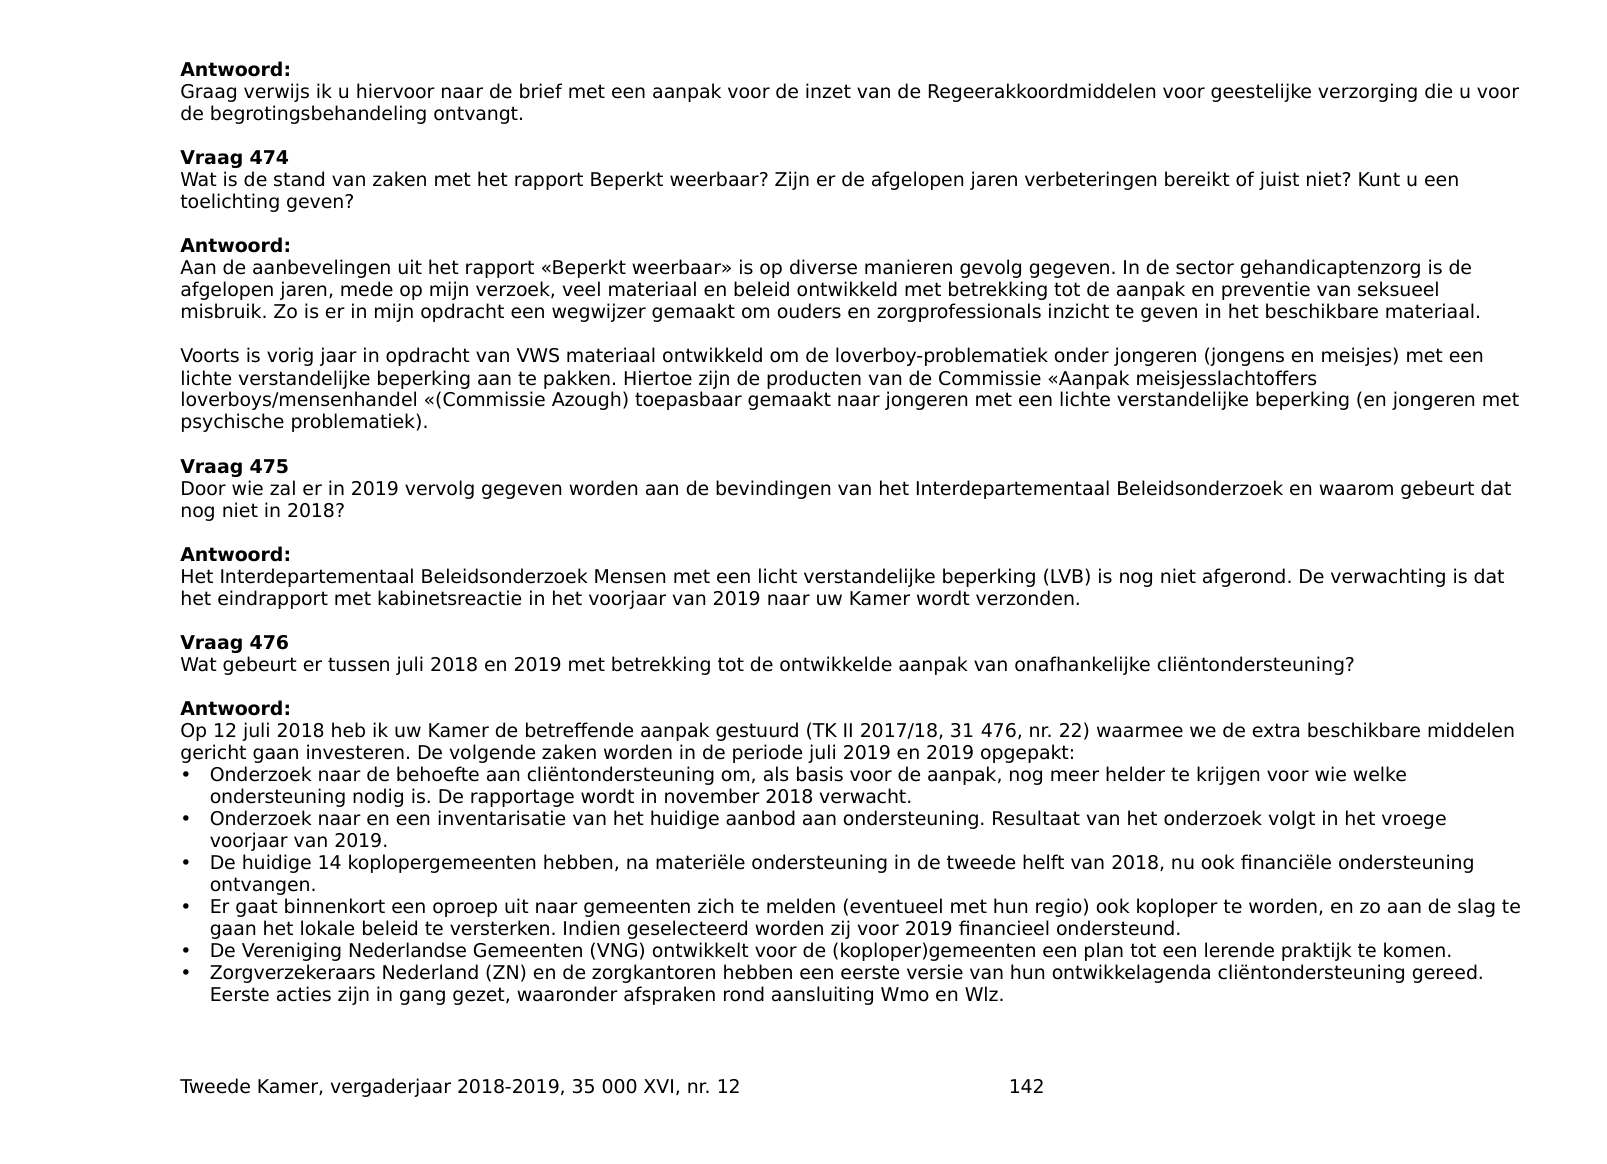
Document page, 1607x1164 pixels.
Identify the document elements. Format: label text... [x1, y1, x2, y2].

text Voorts is vorig jaar in opdracht van VWS materiaal ontwikkeld om de loverboy-problematiek onder jongeren (jongens en meisjes) met een lichte verstandelijke beperking aan te pakken. Hiertoe zijn de producten van de Commissie «Aanpak meisjesslachtoffers loverboys/mensenhandel «(Commissie Azough) toepasbaar gemaakt naar jongeren met een lichte verstandelijke beperking (en jongeren met psychische problematiek). [180, 345, 1529, 433]
text Graag verwijs ik u hiervoor naar de brief met een aanpak voor de inzet van de Regeerakkoordmiddelen voor geestelijke verzorging die u voor de begrotingsbehandeling ontvangt. [180, 81, 1529, 125]
text Antwoord: [180, 235, 1529, 257]
text • Onderzoek naar en een inventarisatie van het huidige aanbod aan ondersteuning. Resultaat van het onderzoek volgt in het vroege voorjaar van 2019. [180, 808, 1529, 852]
text • Zorgverzekeraars Nederland (ZN) en de zorgkantoren hebben een eerste versie van hun ontwikkelagenda cliëntondersteuning gereed. Eerste acties zijn in gang gezet, waaronder afspraken rond aansluiting Wmo en Wlz. [180, 962, 1529, 1006]
text Antwoord: [180, 544, 1529, 566]
text Vraag 474 [180, 147, 1529, 169]
text • De huidige 14 koplopergemeenten hebben, na materiële ondersteuning in de tweede helft van 2018, nu ook financiële ondersteuning ontvangen. [180, 852, 1529, 896]
text Antwoord: [180, 59, 1529, 81]
text Wat gebeurt er tussen juli 2018 en 2019 met betrekking tot de ontwikkelde aanpak van onafhankelijke cliëntondersteuning? [180, 654, 1529, 676]
text Vraag 476 [180, 632, 1529, 654]
text • De Vereniging Nederlandse Gemeenten (VNG) ontwikkelt voor de (koploper)gemeenten een plan tot een lerende praktijk te komen. [180, 940, 1529, 962]
text Op 12 juli 2018 heb ik uw Kamer de betreffende aanpak gestuurd (TK II 2017/18, 31 476, nr. 22) waarmee we de extra beschikbare middelen gericht gaan investeren. De volgende zaken worden in de periode juli 2019 en 2019 opgepakt: [180, 720, 1529, 764]
text Vraag 475 [180, 456, 1529, 477]
text Wat is de stand van zaken met het rapport Beperkt weerbaar? Zijn er de afgelopen jaren verbeteringen bereikt of juist niet? Kunt u een toelichting geven? [180, 169, 1529, 213]
text Antwoord: [180, 698, 1529, 720]
text Aan de aanbevelingen uit het rapport «Beperkt weerbaar» is op diverse manieren gevolg gegeven. In de sector gehandicaptenzorg is de afgelopen jaren, mede op mijn verzoek, veel materiaal en beleid ontwikkeld met betrekking tot de aanpak en preventie van seksueel misbruik. Zo is er in mijn opdracht een wegwijzer gemaakt om ouders en zorgprofessionals inzicht te geven in het beschikbare materiaal. [180, 257, 1529, 323]
text • Onderzoek naar de behoefte aan cliëntondersteuning om, als basis voor de aanpak, nog meer helder te krijgen voor wie welke ondersteuning nodig is. De rapportage wordt in november 2018 verwacht. [180, 764, 1529, 808]
text • Er gaat binnenkort een oproep uit naar gemeenten zich te melden (eventueel met hun regio) ook koploper te worden, en zo aan de slag te gaan het lokale beleid te versterken. Indien geselecteerd worden zij voor 2019 financieel ondersteund. [180, 896, 1529, 940]
text Door wie zal er in 2019 vervolg gegeven worden aan de bevindingen van het Interdepartementaal Beleidsonderzoek en waarom gebeurt dat nog niet in 2018? [180, 477, 1529, 521]
text Het Interdepartementaal Beleidsonderzoek Mensen met een licht verstandelijke beperking (LVB) is nog niet afgerond. De verwachting is dat het eindrapport met kabinetsreactie in het voorjaar van 2019 naar uw Kamer wordt verzonden. [180, 566, 1529, 609]
